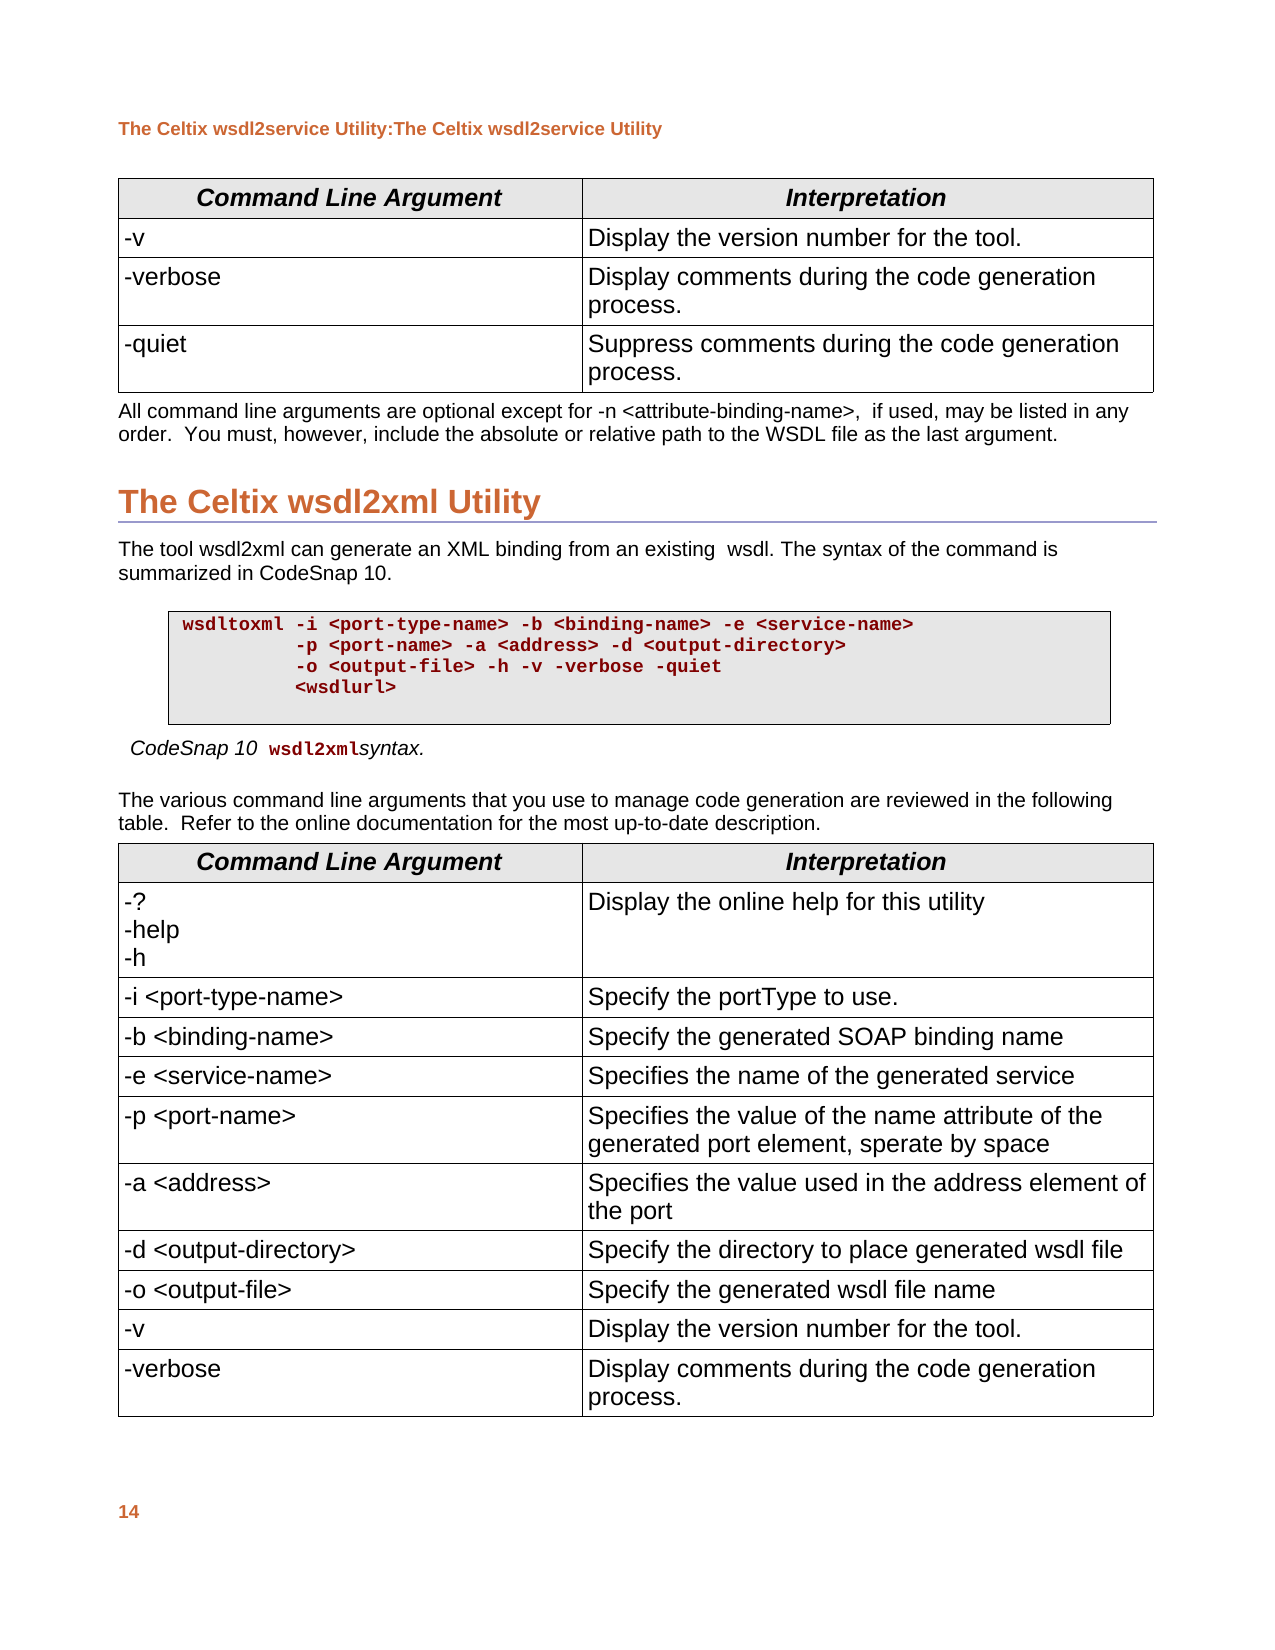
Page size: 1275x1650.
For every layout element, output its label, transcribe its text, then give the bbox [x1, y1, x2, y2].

table_cell Specifies the name of the generated service [583, 1057, 1153, 1096]
table_cell Display comments during the code generation process. [583, 1350, 1153, 1416]
table_cell -a <address> [119, 1164, 582, 1230]
text <wsdlurl> [169, 675, 1110, 696]
text wsdltoxml -i <port-type-name> -b <binding-name> -e <service-name> [169, 612, 1110, 633]
table_header Command Line Argument [119, 844, 582, 882]
text The various command line arguments that you use to manage code generation are reviewed in the following table. Refer to the online documentation for the most up-to-date description. [118, 788, 1157, 835]
text -o <output-file> -h -v -verbose -quiet [169, 654, 1110, 675]
table_cell -quiet [119, 326, 582, 392]
table_cell -v [119, 219, 582, 257]
table_cell -? -help -h [119, 883, 582, 977]
text The tool wsdl2xml can generate an XML binding from an existing wsdl. The syntax of the command is summarized in CodeSnap 10. [118, 538, 1157, 584]
table_cell -b <binding-name> [119, 1018, 582, 1056]
text All command line arguments are optional except for -n <attribute-binding-name>, if used, may be listed in any order. You must, however, include the absolute or relative path to the WSDL file as the last argument. [118, 399, 1157, 446]
table_cell Display comments during the code generation process. [583, 258, 1153, 324]
table_cell Specify the portType to use. [583, 978, 1153, 1017]
table_cell -verbose [119, 258, 582, 324]
text CodeSnap 10 wsdl2xmlsyntax. [130, 736, 1148, 761]
table_cell Specify the directory to place generated wsdl file [583, 1231, 1153, 1270]
text -p <port-name> -a <address> -d <output-directory> [169, 633, 1110, 654]
table_header Interpretation [583, 179, 1153, 218]
table_cell -d <output-directory> [119, 1231, 582, 1270]
table_cell -i <port-type-name> [119, 978, 582, 1017]
table_cell Display the version number for the tool. [583, 1310, 1153, 1349]
table_cell Specifies the value of the name attribute of the generated port element, sperate by space [583, 1097, 1153, 1163]
table_cell Specify the generated SOAP binding name [583, 1018, 1153, 1056]
table_cell Suppress comments during the code generation process. [583, 326, 1153, 392]
table_cell Specifies the value used in the address element of the port [583, 1164, 1153, 1230]
table_cell Specify the generated wsdl file name [583, 1271, 1153, 1309]
table_cell -e <service-name> [119, 1057, 582, 1096]
table_header Interpretation [583, 844, 1153, 882]
table_cell -o <output-file> [119, 1271, 582, 1309]
table_cell Display the online help for this utility [583, 883, 1153, 977]
table_cell -p <port-name> [119, 1097, 582, 1163]
table_cell -verbose [119, 1350, 582, 1416]
subtitle The Celtix wsdl2xml Utility [118, 483, 1157, 521]
table_header Command Line Argument [119, 179, 582, 218]
table_cell Display the version number for the tool. [583, 219, 1153, 257]
table_cell -v [119, 1310, 582, 1349]
